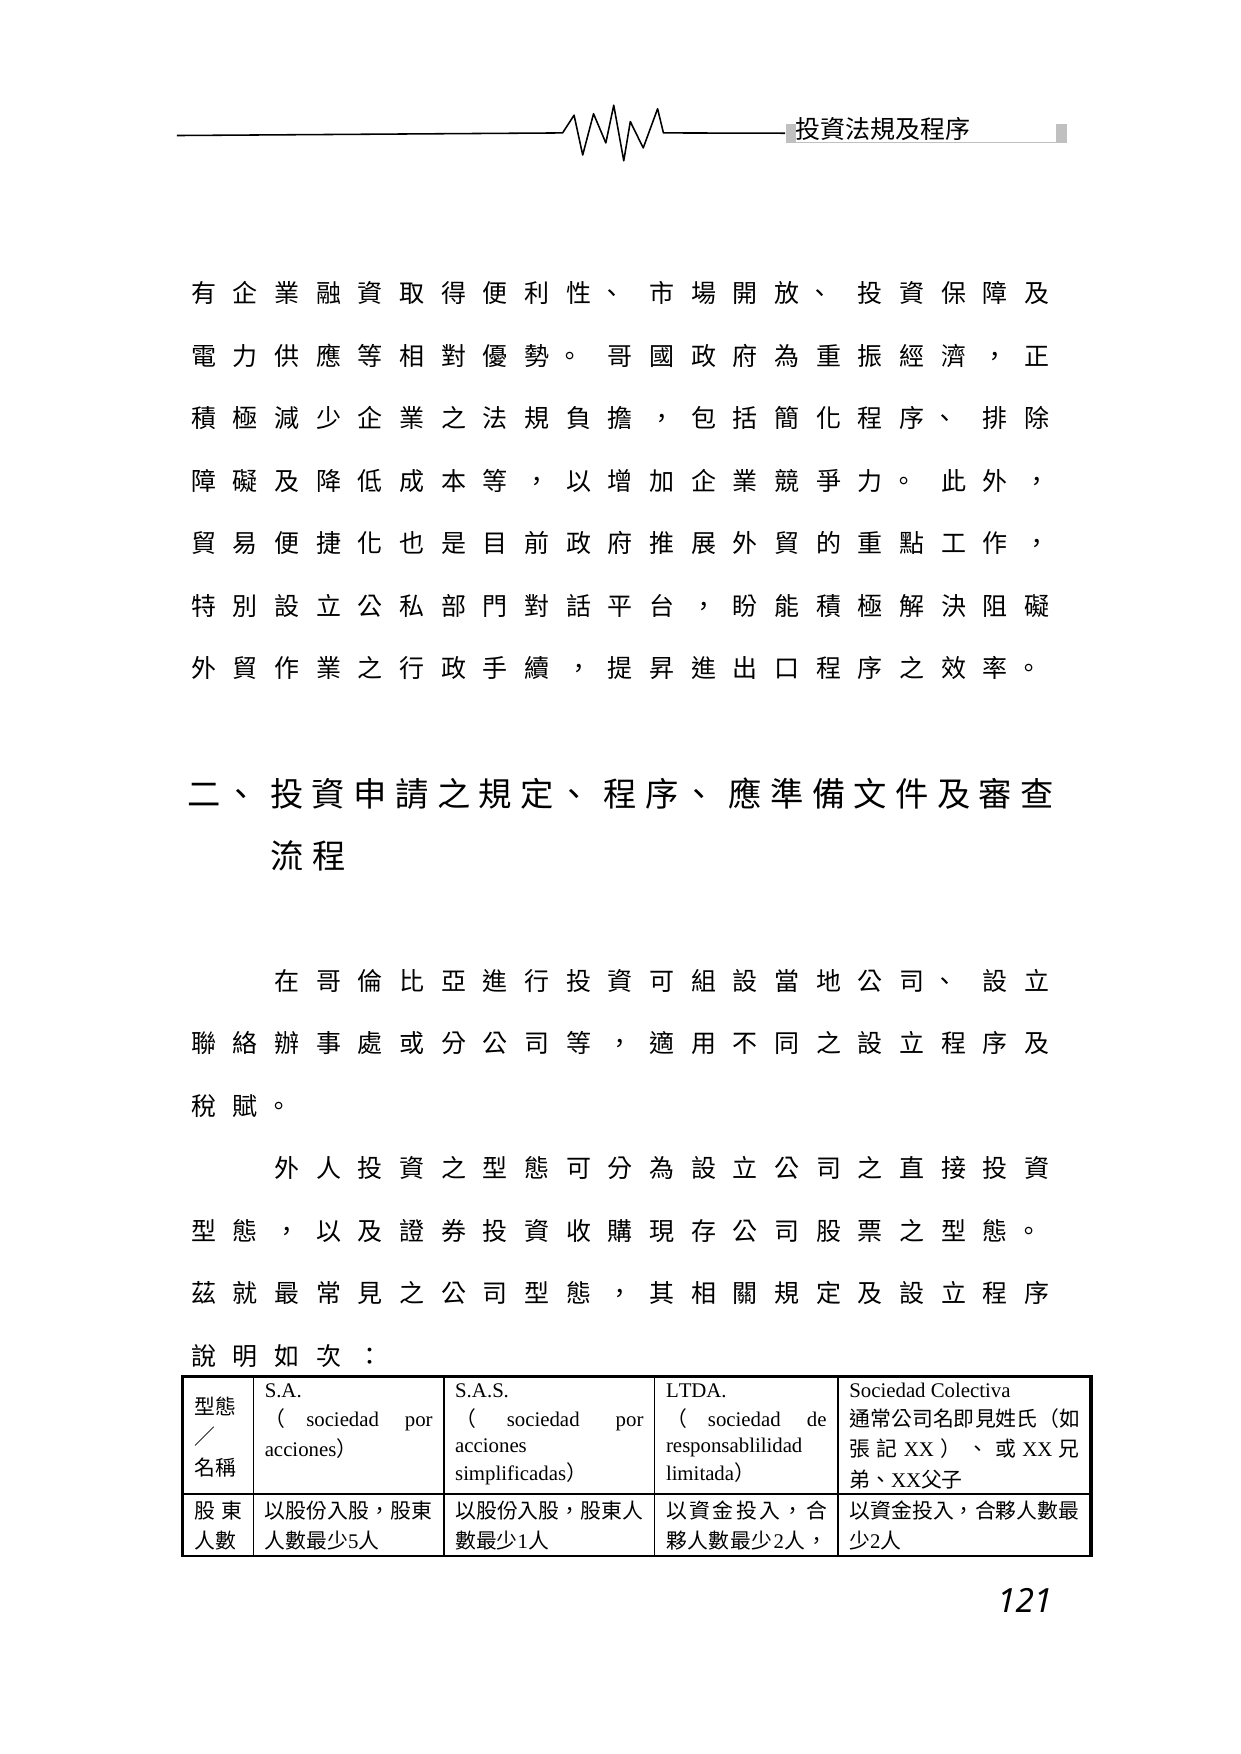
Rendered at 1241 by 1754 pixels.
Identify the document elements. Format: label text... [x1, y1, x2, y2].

table_header LTDA. （sociedad de responsablilidad limitada） [655, 1378, 837, 1493]
text 有企業融資取得便利性、市場開放、投資保障及電力供應等相對優勢。哥國政府為重振經濟，正積極減少企業之法規負擔，包括簡化程序、排除障礙及降低成本等，以增加企業競爭力。此外，貿易便捷化也是目前政府推展外貿的重點工作，特別設立公私部門對話平台，盼能積極解決阻礙外貿作業之行政手續，提昇進出口程序之效率。 [183, 250, 1058, 688]
table_cell 以股份入股，股東人數最少1人 [445, 1495, 654, 1555]
text 外人投資之型態可分為設立公司之直接投資型態，以及證券投資收購現存公司股票之型態。茲就最常見之公司型態，其相關規定及設立程序說明如次： [183, 1125, 1058, 1375]
table_header 型態 ／ 名稱 [184, 1378, 253, 1493]
text 在哥倫比亞進行投資可組設當地公司、設立聯絡辦事處或分公司等，適用不同之設立程序及稅賦。 [183, 938, 1058, 1125]
table_cell 以資金投入，合夥人數最少2人， [655, 1495, 837, 1555]
table_header S.A. （sociedad por acciones） [254, 1378, 443, 1493]
text 二、投資申請之規定、程序、應準備文件及審查流程 [183, 750, 1058, 875]
table_cell 股東人數 [184, 1495, 253, 1555]
table_cell 以股份入股，股東人數最少5人 [254, 1495, 443, 1555]
table_cell 以資金投入，合夥人數最少2人 [839, 1495, 1089, 1555]
table_header S.A.S. （sociedad por acciones simplificadas） [445, 1378, 654, 1493]
table_header Sociedad Colectiva 通常公司名即見姓氏（如張記XX）、或XX兄弟、XX父子 [839, 1378, 1089, 1493]
